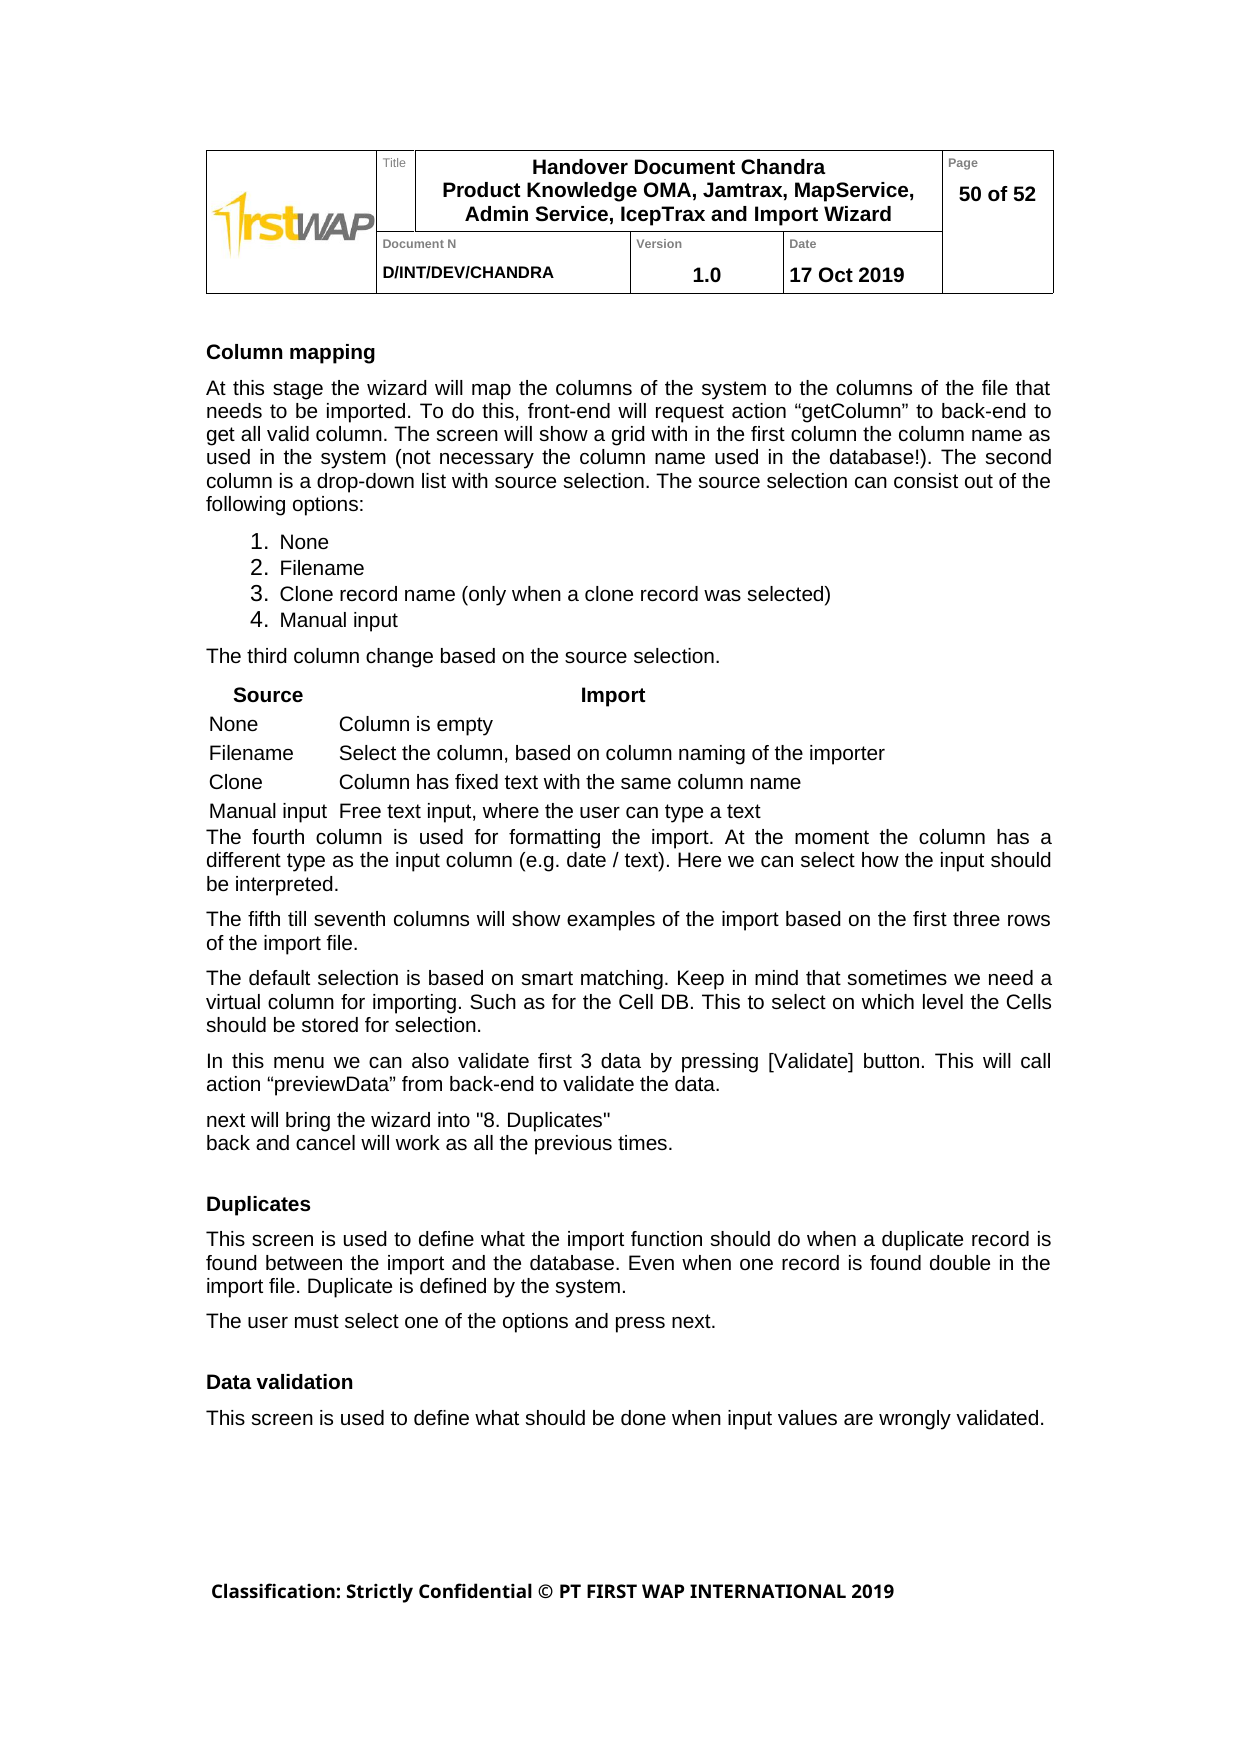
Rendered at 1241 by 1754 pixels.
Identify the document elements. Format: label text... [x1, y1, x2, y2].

text The fifth till seventh columns will show examples of the import based on the first three rows of the import file. [206, 908, 1053, 954]
table_cell Free text input, where the user can type a text [336, 797, 896, 826]
subtitle Column mapping [206, 341, 1053, 364]
text The user must select one of the options and press next. [206, 1310, 1053, 1333]
text This screen is used to define what the import function should do when a duplicate record is found between the import and the database. Even when one record is found double in the import file. Duplicate is defined by the system. [206, 1228, 1053, 1298]
table_cell Column is empty [336, 710, 896, 739]
subtitle Duplicates [206, 1192, 1053, 1215]
list Filename [250, 554, 1053, 580]
table_header Source [206, 681, 336, 710]
text At this stage the wizard will map the columns of the system to the columns of the file that needs to be imported. To do this, front-end will request action “getColumn” to back-end to get all valid column. The screen will show a grid with in the first column the column name as used in the system (not necessary the column name used in the database!). The second column is a drop-down list with source selection. The source selection can consist out of the following options: [206, 376, 1053, 516]
table_cell Clone [206, 768, 336, 797]
text next will bring the wizard into "8. Duplicates" back and cancel will work as all the previous times. [206, 1108, 1053, 1155]
table_cell Filename [206, 739, 336, 768]
text The default selection is based on smart matching. Keep in mind that sometimes we need a virtual column for importing. Such as for the Cell DB. This to select on which level the Cells should be stored for selection. [206, 967, 1053, 1037]
table_cell None [206, 710, 336, 739]
list Manual input [250, 606, 1053, 632]
text The fourth column is used for formatting the import. At the moment the column has a different type as the input column (e.g. date / text). Here we can select how the input should be interpreted. [206, 826, 1053, 896]
picture [211, 191, 375, 259]
table_cell Column has fixed text with the same column name [336, 768, 896, 797]
table_cell Manual input [206, 797, 336, 826]
subtitle Data validation [206, 1371, 1053, 1394]
text In this menu we can also validate first 3 data by pressing [Validate] button. This will call action “previewData” from back-end to validate the data. [206, 1049, 1053, 1096]
text This screen is used to define what should be done when input values are wrongly validated. [206, 1407, 1053, 1430]
table_header Import [336, 681, 896, 710]
list Clone record name (only when a clone record was selected) [250, 580, 1053, 606]
list None [250, 528, 1053, 554]
text The third column change based on the source selection. [206, 645, 1053, 668]
table_cell Select the column, based on column naming of the importer [336, 739, 896, 768]
